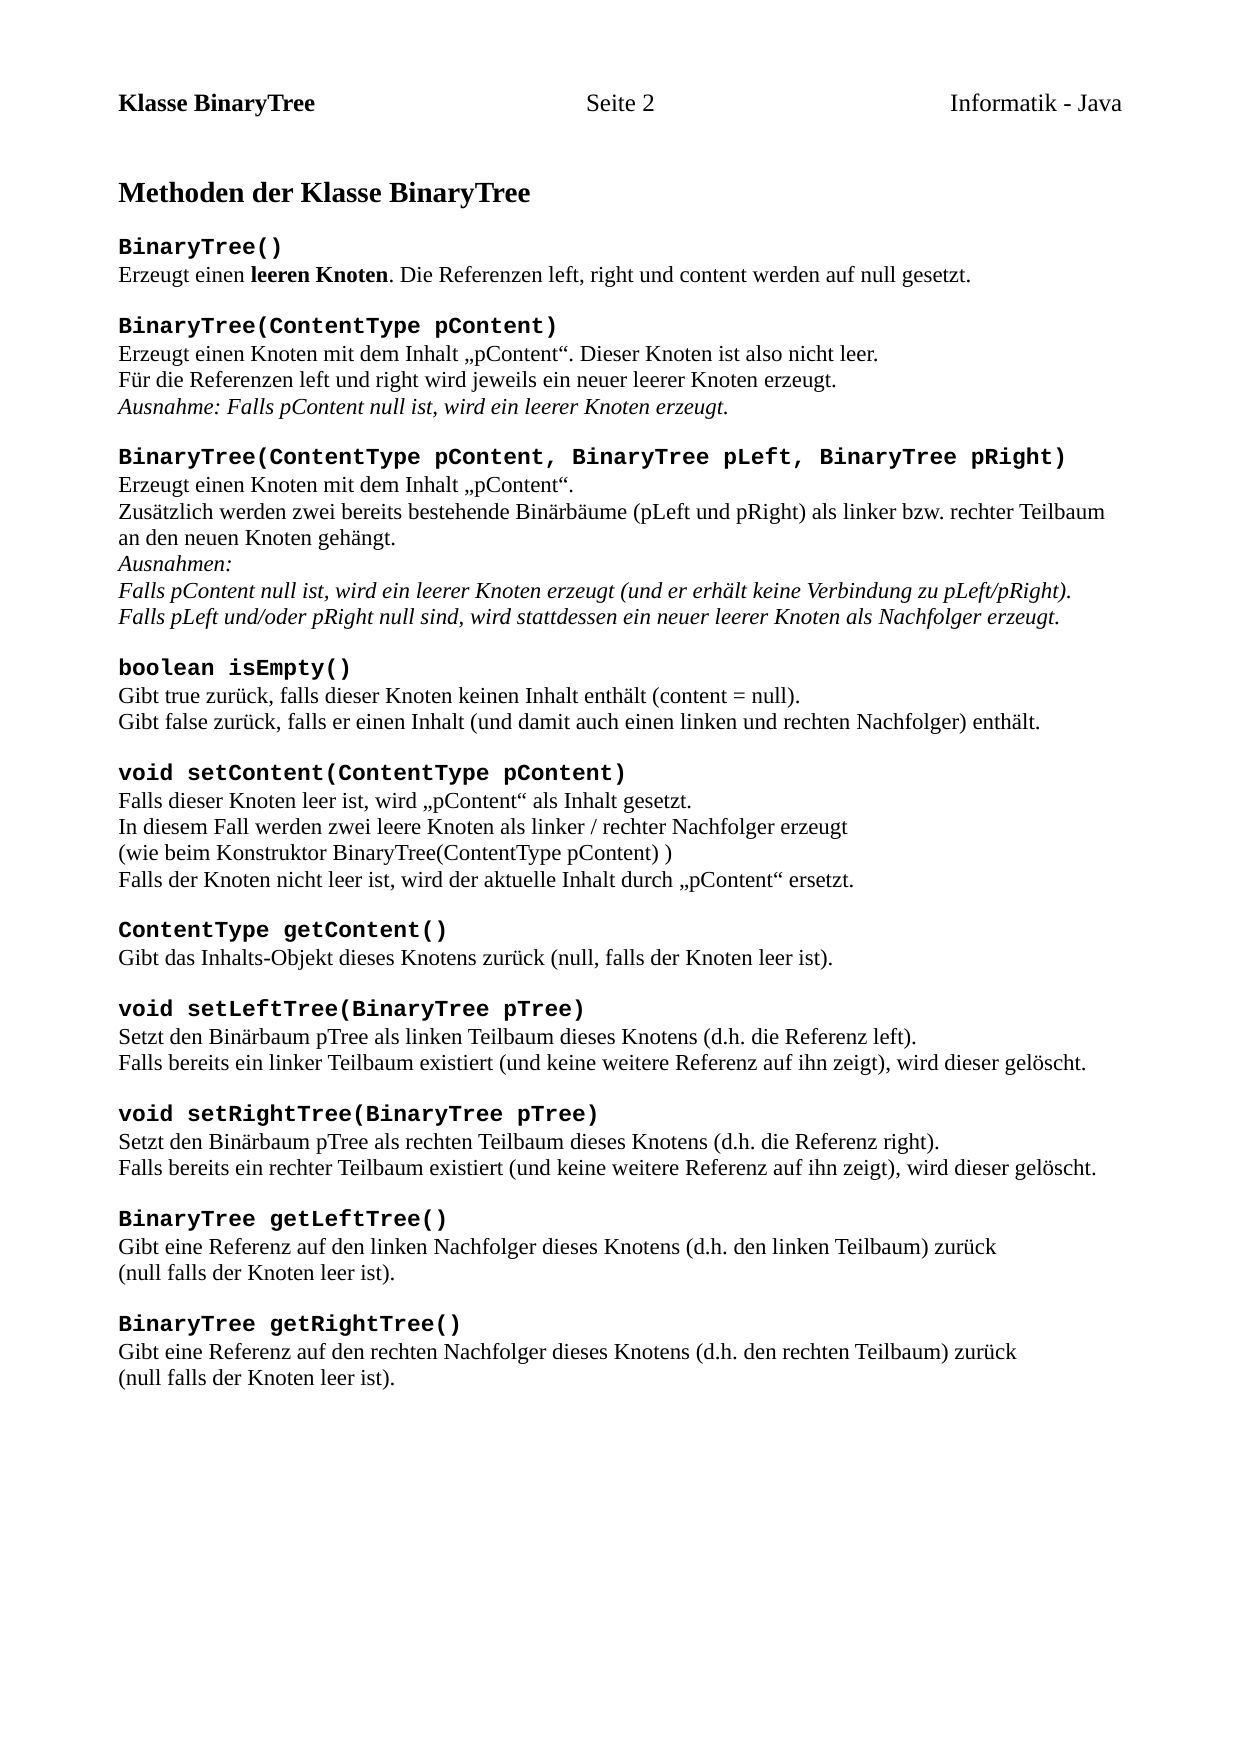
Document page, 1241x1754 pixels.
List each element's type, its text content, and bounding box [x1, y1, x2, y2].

text Falls pContent null ist, wird ein leerer Knoten erzeugt (und er erhält keine Verbindung zu pLeft/pRight). [118, 577, 1122, 603]
text Setzt den Binärbaum pTree als rechten Teilbaum dieses Knotens (d.h. die Referenz right). [118, 1128, 1122, 1154]
text Gibt false zurück, falls er einen Inhalt (und damit auch einen linken und rechten Nachfolger) enthält. [118, 708, 1122, 734]
text BinaryTree(ContentType pContent, BinaryTree pLeft, BinaryTree pRight) [118, 445, 1122, 471]
text Methoden der Klasse BinaryTree [118, 176, 1122, 209]
text Ausnahmen: [118, 550, 1122, 577]
text Gibt true zurück, falls dieser Knoten keinen Inhalt enthält (content = null). [118, 682, 1122, 708]
text Falls der Knoten nicht leer ist, wird der aktuelle Inhalt durch „pContent“ ersetzt. [118, 866, 1122, 892]
text (null falls der Knoten leer ist). [118, 1364, 1122, 1391]
text Falls bereits ein rechter Teilbaum existiert (und keine weitere Referenz auf ihn zeigt), wird dieser gelöscht. [118, 1154, 1122, 1181]
text Erzeugt einen Knoten mit dem Inhalt „pContent“. [118, 471, 1122, 498]
text Falls dieser Knoten leer ist, wird „pContent“ als Inhalt gesetzt. [118, 787, 1122, 813]
text Erzeugt einen leeren Knoten. Die Referenzen left, right und content werden auf null gesetzt. [118, 261, 1122, 288]
text Zusätzlich werden zwei bereits bestehende Binärbäume (pLeft und pRight) als linker bzw. rechter Teilbaum an den neuen Knoten gehängt. [118, 498, 1122, 550]
text BinaryTree getRightTree() [118, 1312, 1122, 1338]
text Falls bereits ein linker Teilbaum existiert (und keine weitere Referenz auf ihn zeigt), wird dieser gelöscht. [118, 1049, 1122, 1076]
text BinaryTree() [118, 235, 1122, 261]
text void setContent(ContentType pContent) [118, 761, 1122, 787]
text Setzt den Binärbaum pTree als linken Teilbaum dieses Knotens (d.h. die Referenz left). [118, 1023, 1122, 1049]
text BinaryTree(ContentType pContent) [118, 314, 1122, 340]
text Gibt eine Referenz auf den linken Nachfolger dieses Knotens (d.h. den linken Teilbaum) zurück [118, 1233, 1122, 1259]
text Ausnahme: Falls pContent null ist, wird ein leerer Knoten erzeugt. [118, 393, 1122, 419]
text ContentType getContent() [118, 918, 1122, 944]
text Falls pLeft und/oder pRight null sind, wird stattdessen ein neuer leerer Knoten als Nachfolger erzeugt. [118, 603, 1122, 629]
text BinaryTree getLeftTree() [118, 1207, 1122, 1233]
text Gibt das Inhalts-Objekt dieses Knotens zurück (null, falls der Knoten leer ist). [118, 944, 1122, 971]
text In diesem Fall werden zwei leere Knoten als linker / rechter Nachfolger erzeugt (wie beim Konstruktor BinaryTree(ContentType pContent) ) [118, 813, 1122, 866]
text Erzeugt einen Knoten mit dem Inhalt „pContent“. Dieser Knoten ist also nicht leer. [118, 340, 1122, 366]
text Gibt eine Referenz auf den rechten Nachfolger dieses Knotens (d.h. den rechten Teilbaum) zurück [118, 1338, 1122, 1364]
text boolean isEmpty() [118, 656, 1122, 682]
text (null falls der Knoten leer ist). [118, 1259, 1122, 1286]
text void setRightTree(BinaryTree pTree) [118, 1102, 1122, 1128]
text void setLeftTree(BinaryTree pTree) [118, 997, 1122, 1023]
text Für die Referenzen left und right wird jeweils ein neuer leerer Knoten erzeugt. [118, 366, 1122, 393]
